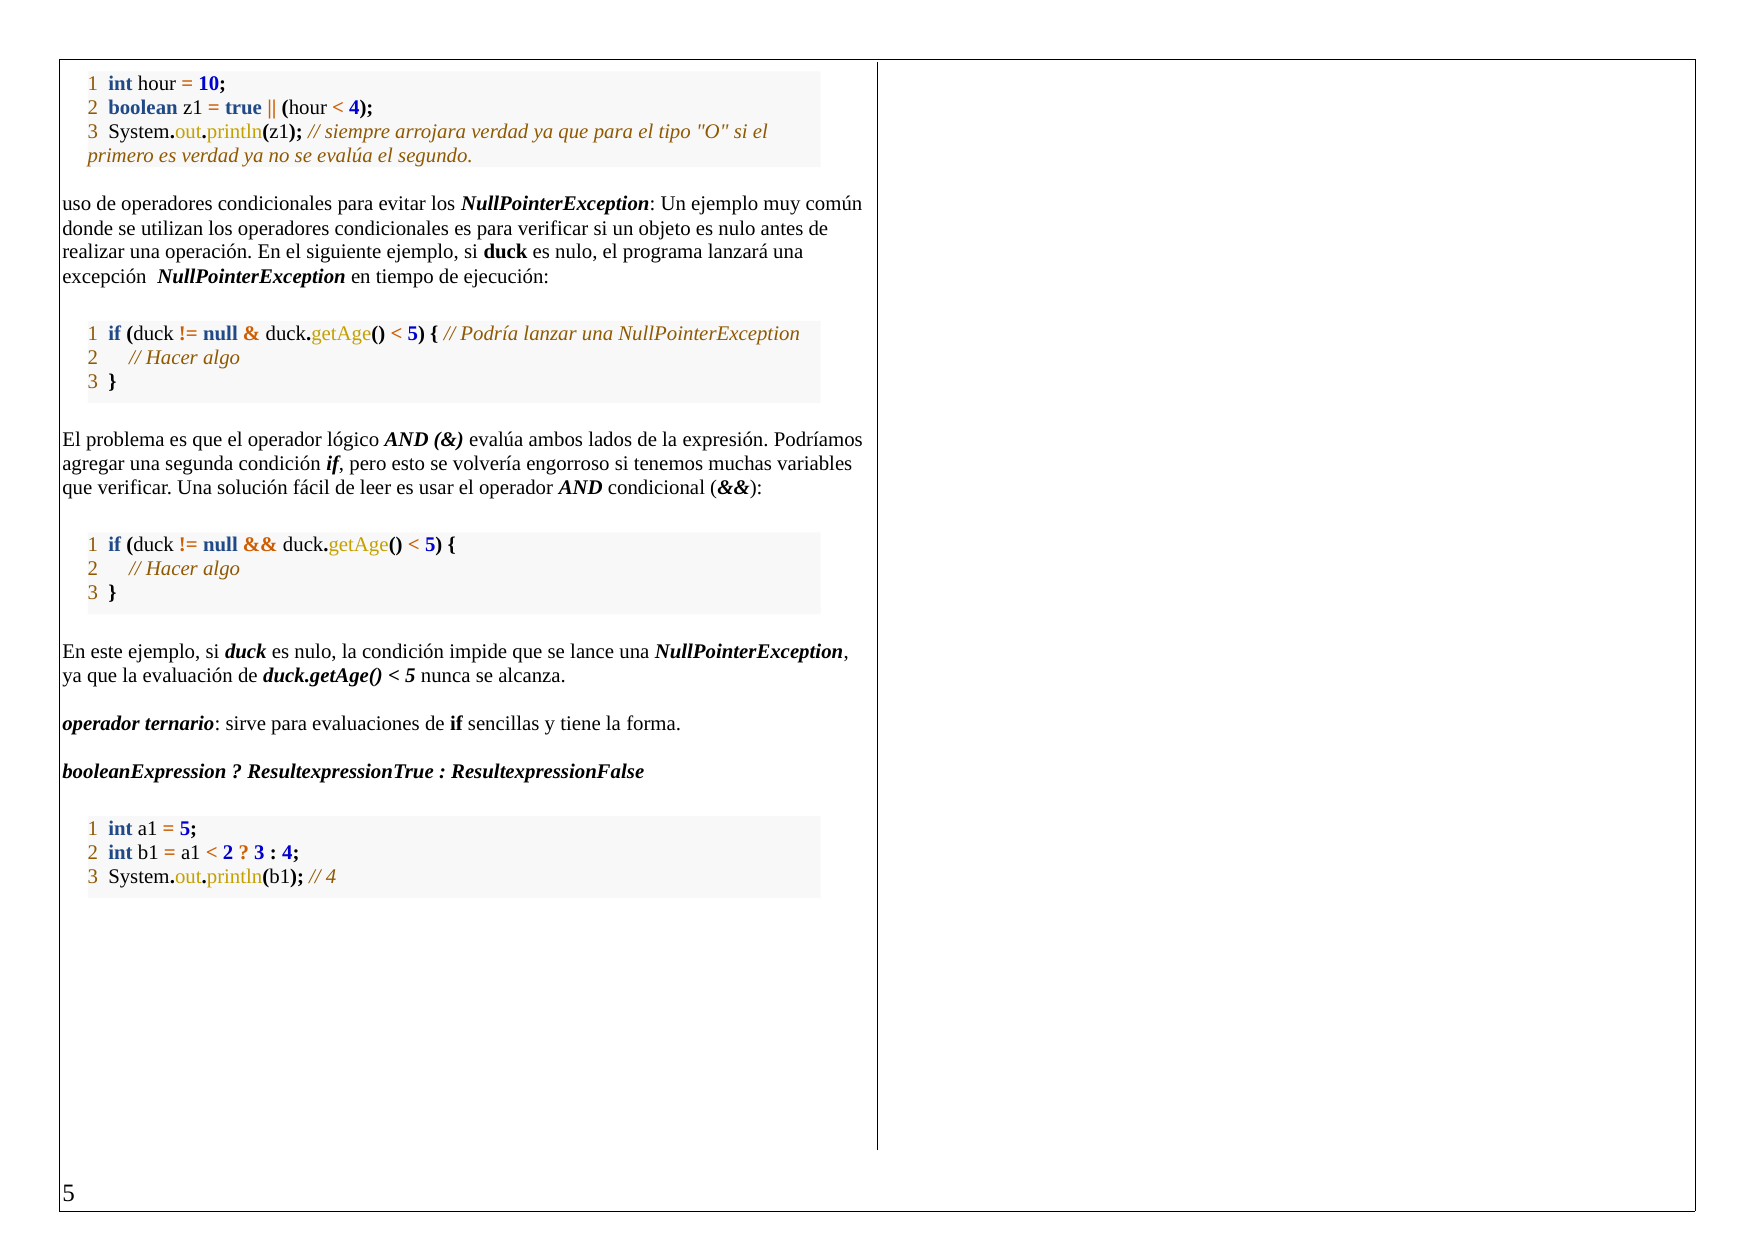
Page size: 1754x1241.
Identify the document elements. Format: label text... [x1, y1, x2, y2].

text uso de operadores condicionales para evitar los NullPointerException: Un ejemplo muy común donde se utilizan los operadores condicionales es para verificar si un objeto es nulo antes de realizar una operación. En el siguiente ejemplo, si duck es nulo, el programa lanzará una excepción NullPointerException en tiempo de ejecución: [62, 191, 869, 288]
text booleanExpression ? ResultexpressionTrue : ResultexpressionFalse [62, 759, 869, 783]
text El problema es que el operador lógico AND (&) evalúa ambos lados de la expresión. Podríamos agregar una segunda condición if, pero esto se volvería engorroso si tenemos muchas variables que verificar. Una solución fácil de leer es usar el operador AND condicional (&&): [62, 427, 869, 499]
text operador ternario: sirve para evaluaciones de if sencillas y tiene la forma. [62, 711, 869, 735]
text En este ejemplo, si duck es nulo, la condición impide que se lance una NullPointerException, ya que la evaluación de duck.getAge() < 5 nunca se alcanza. [62, 638, 869, 687]
